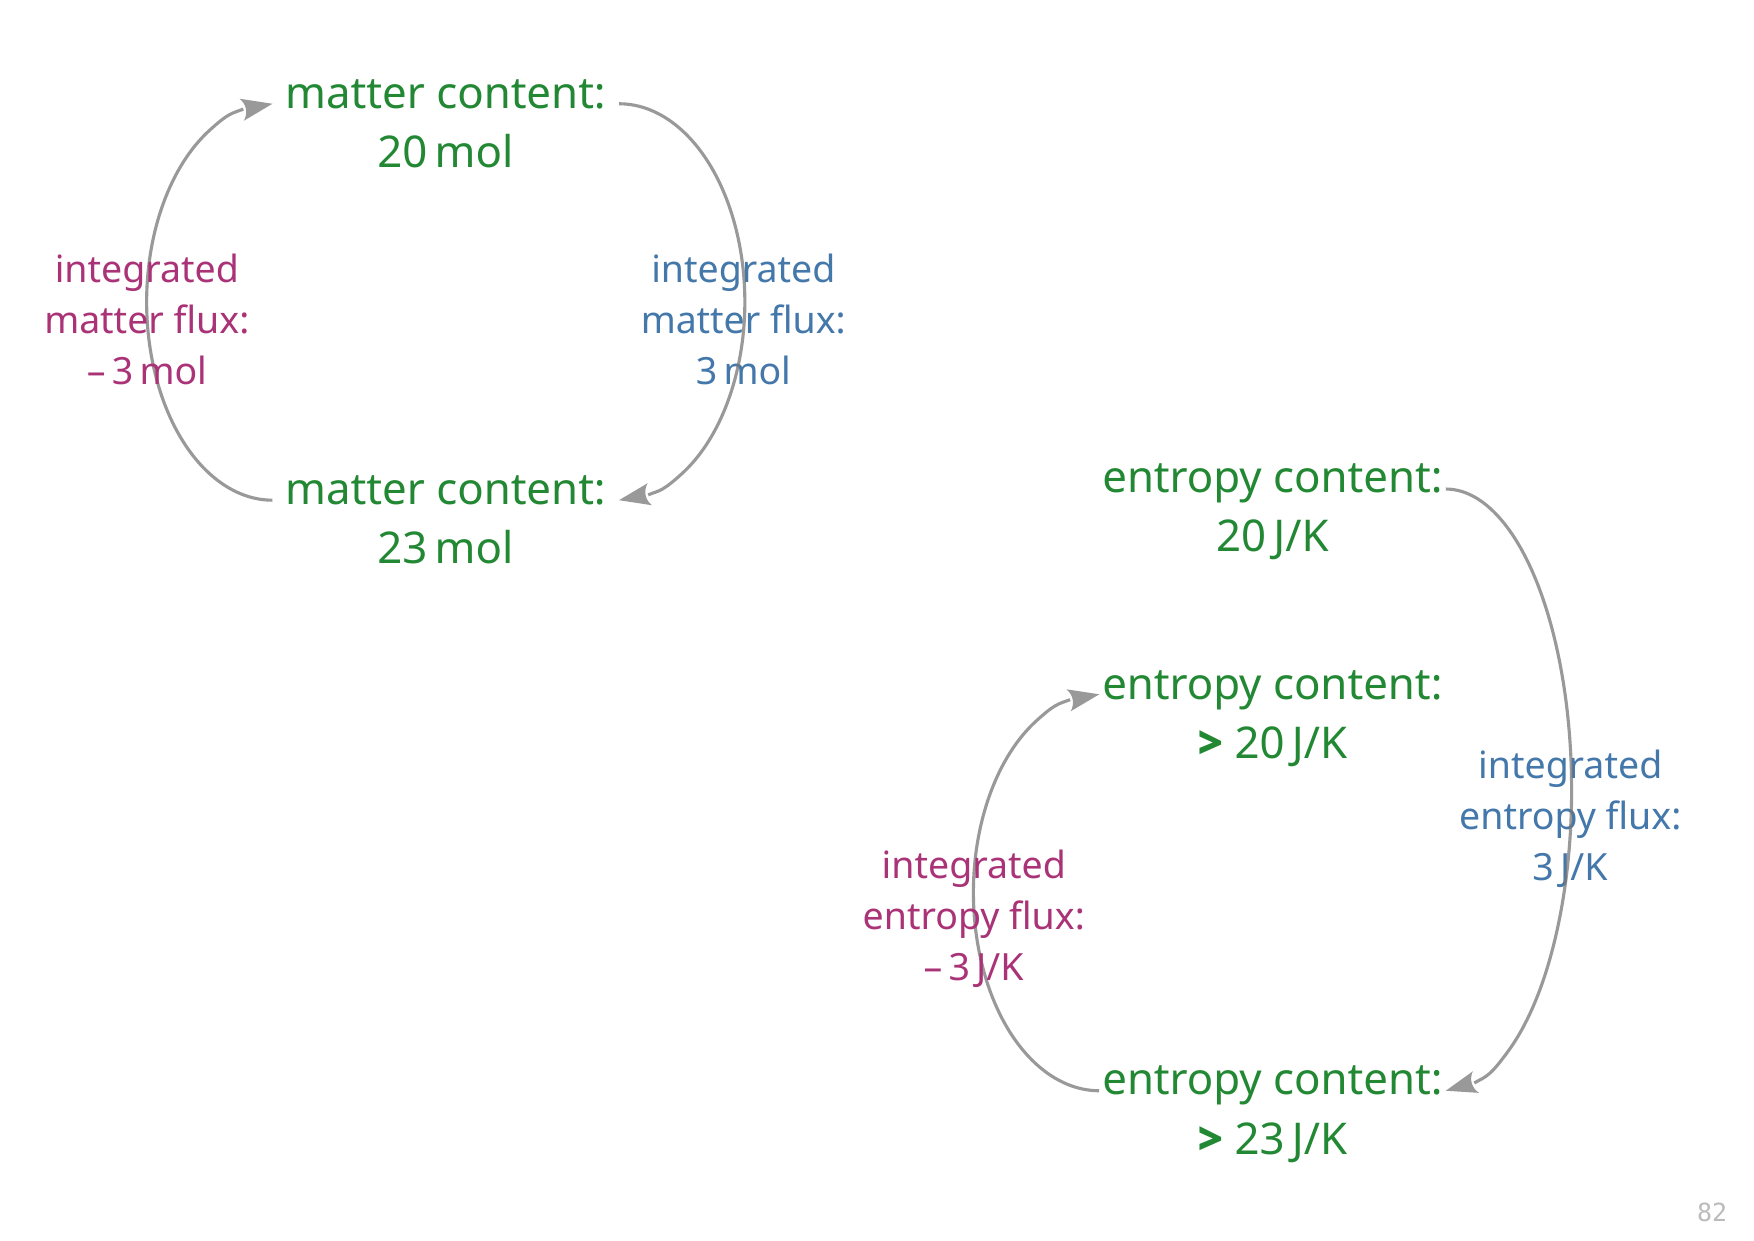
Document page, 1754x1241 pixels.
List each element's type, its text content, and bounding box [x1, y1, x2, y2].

text_box integrated entropy flux: – 3 J/K [852, 831, 1096, 959]
text_box integrated entropy flux: 3 J/K [1570, 730, 1692, 859]
text_box entropy content: > 23 J/K [1098, 1040, 1447, 1143]
text_box integrated matter flux: 3 mol [632, 234, 743, 363]
text_box integrated entropy flux: 3 J/K [1448, 730, 1570, 859]
text_box matter content: 23 mol [283, 450, 608, 553]
text_box integrated matter flux: 3 mol [740, 234, 855, 363]
text_box entropy content: 20 J/K [1098, 438, 1447, 541]
text_box matter content: 20 mol [283, 54, 608, 157]
text_box integrated matter flux: – 3 mol [35, 234, 259, 363]
text_box entropy content: > 20 J/K [1098, 644, 1447, 748]
